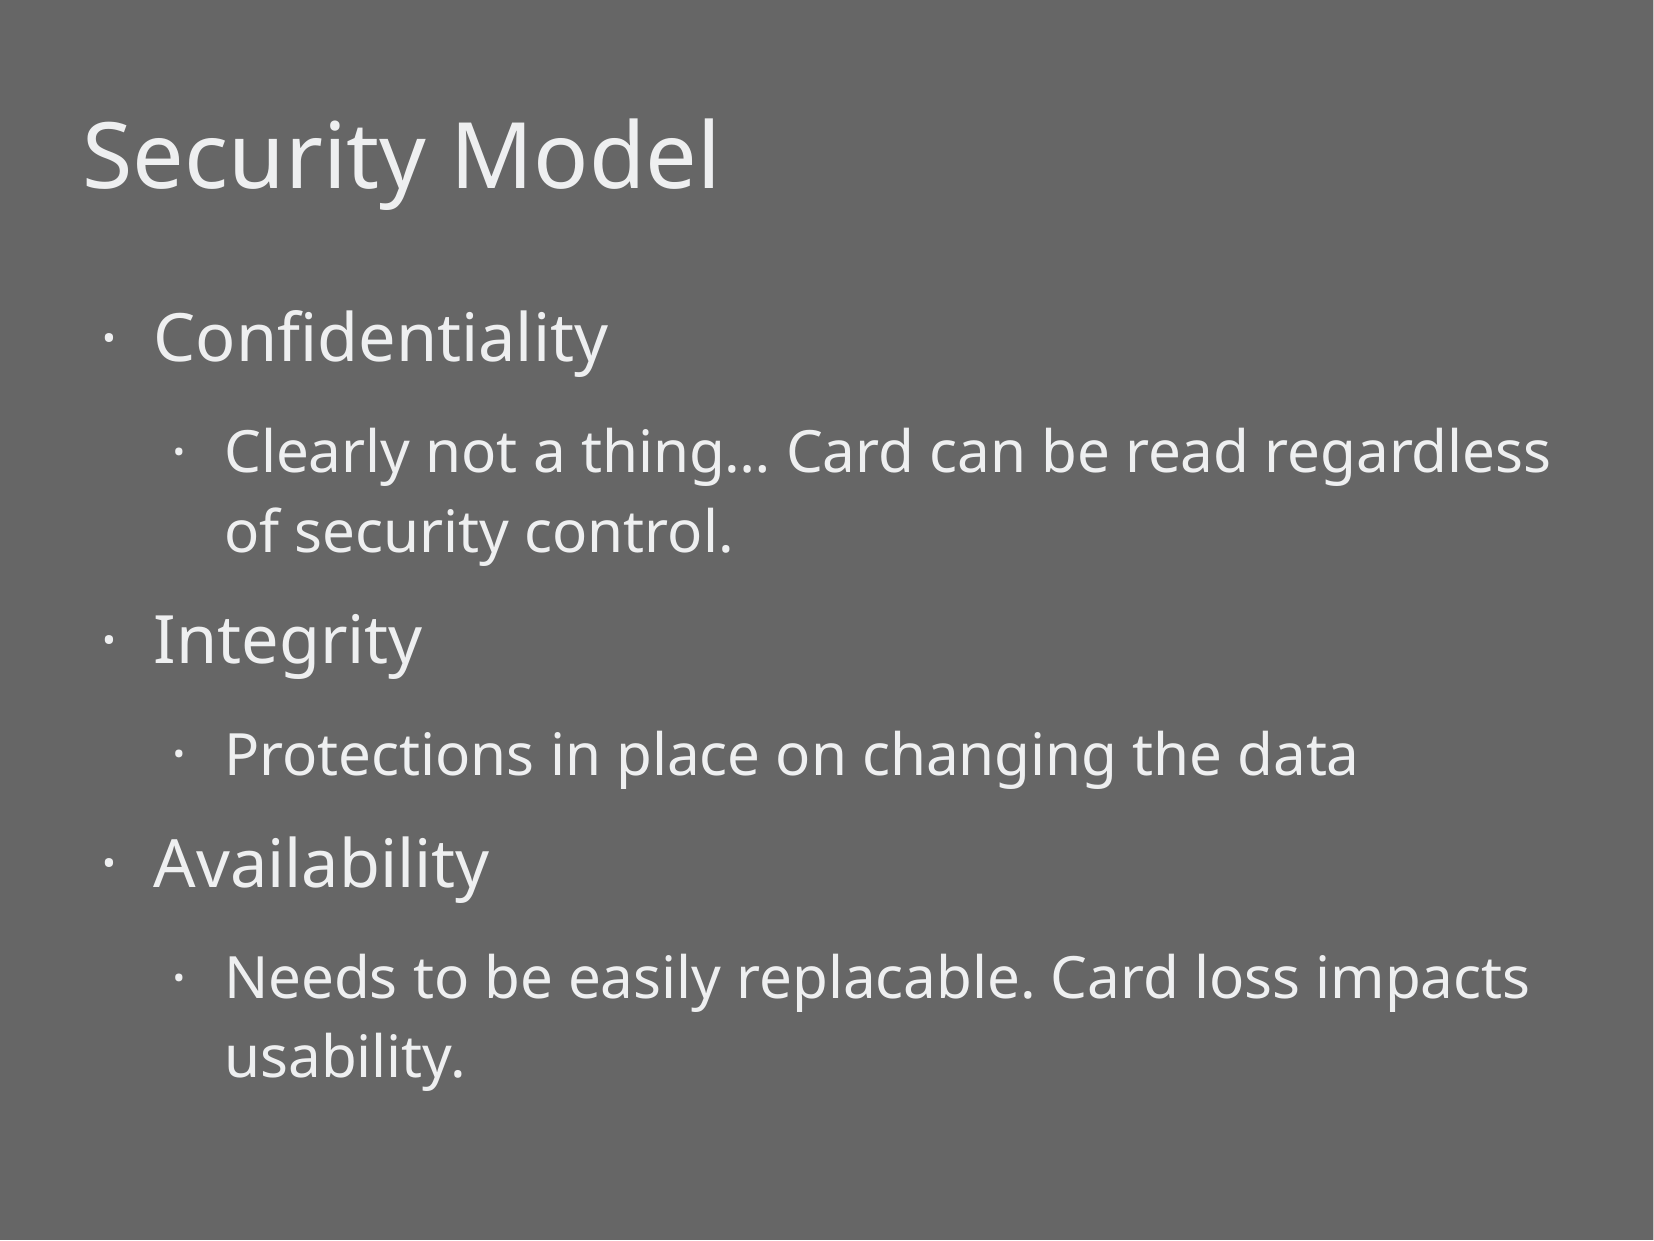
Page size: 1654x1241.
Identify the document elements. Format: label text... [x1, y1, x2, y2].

list Confidentiality Clearly not a thing… Card can be read regardless of security control. Integrity Protections in place on changing the data Availability Needs to be easily replacable. Card loss impacts usability. [82, 290, 1571, 1094]
title Security Model [82, 56, 1571, 250]
